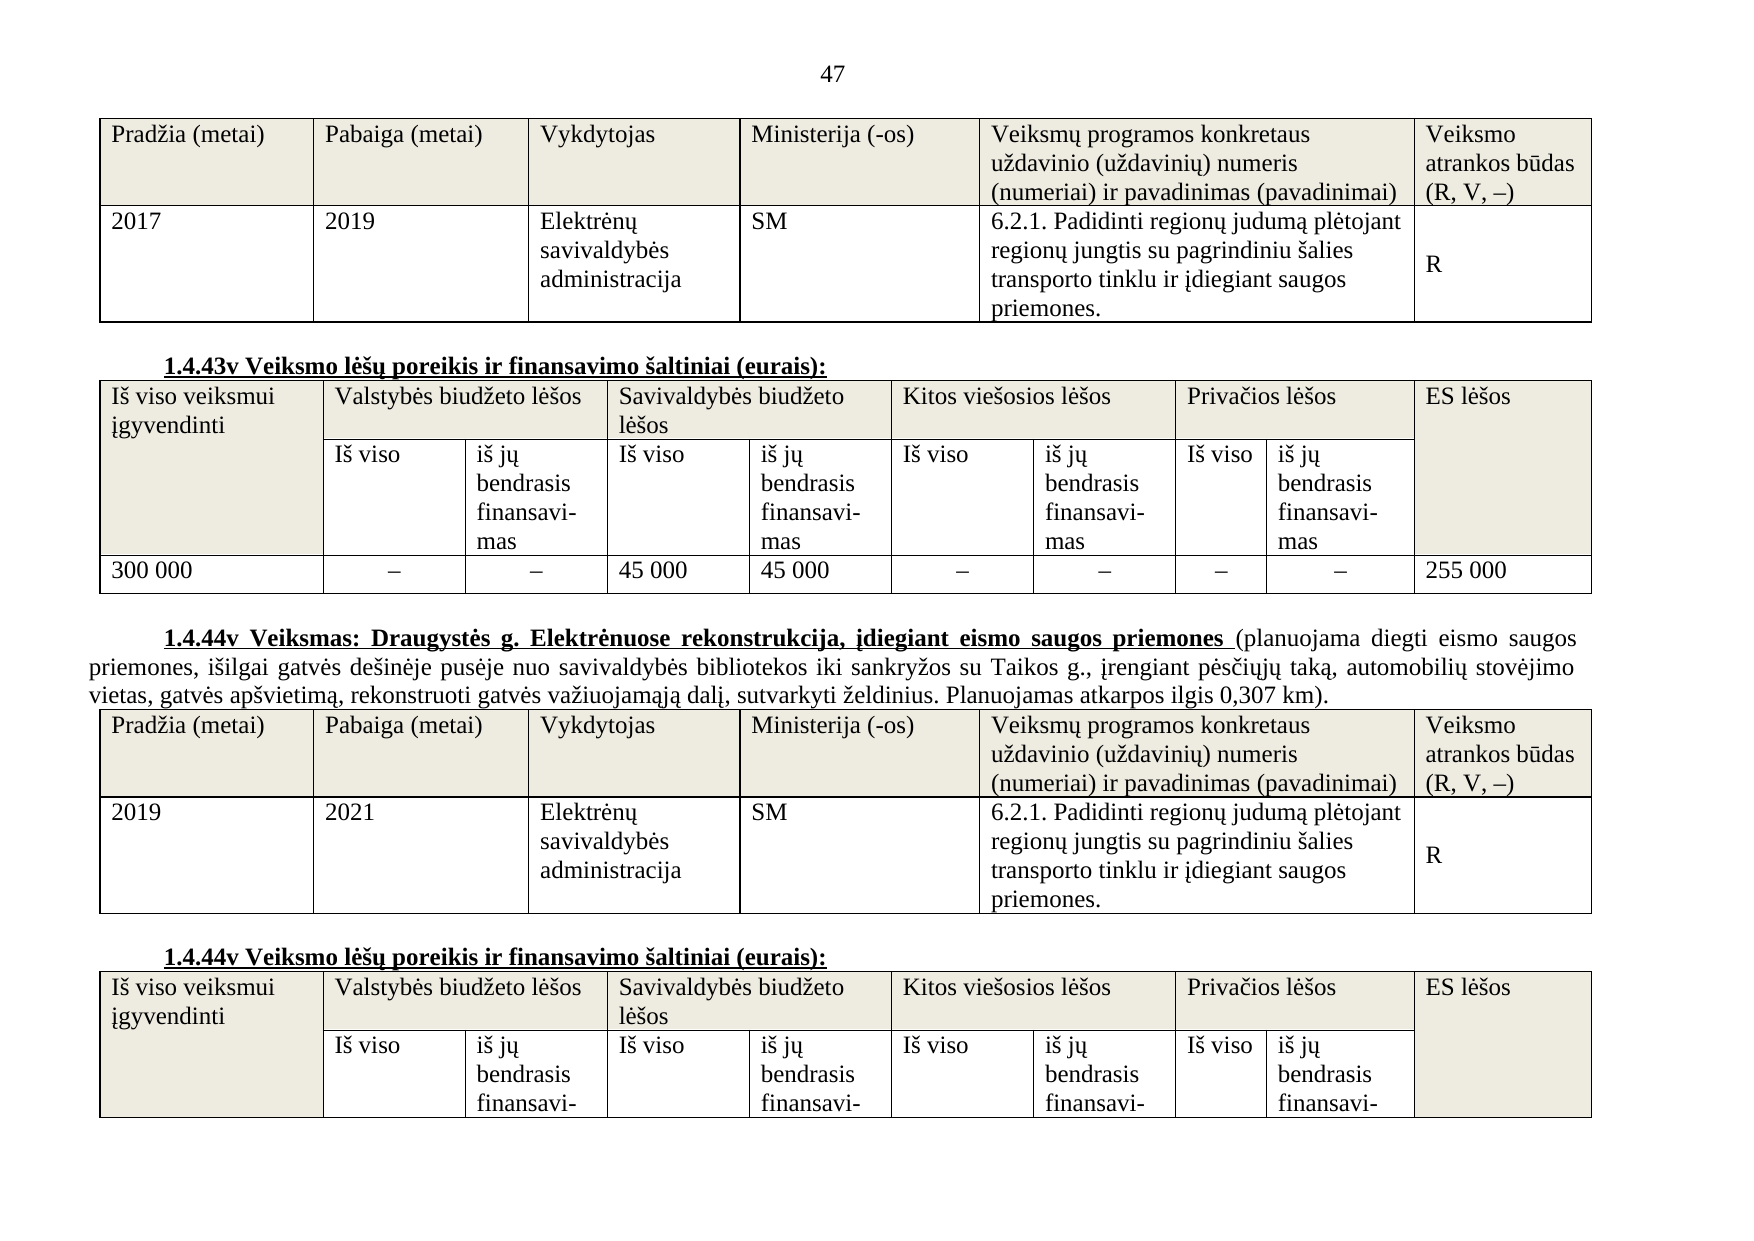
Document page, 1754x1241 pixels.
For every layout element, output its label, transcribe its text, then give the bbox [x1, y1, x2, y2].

table_header Savivaldybės biudžeto lėšos [608, 381, 891, 438]
table_header Kitos viešosios lėšos [892, 381, 1175, 438]
table_cell – [892, 556, 1033, 593]
text 1.4.43v Veiksmo lėšų poreikis ir finansavimo šaltiniai (eurais): [89, 351, 1577, 380]
table_cell Iš viso [608, 440, 749, 554]
table_cell 300 000 [101, 556, 323, 593]
table_cell – [324, 556, 465, 593]
table_cell R [1415, 206, 1591, 321]
table_cell Iš viso [608, 1031, 749, 1117]
table_cell iš jų bendrasis finansavi- [750, 1031, 891, 1117]
table_cell iš jų bendrasis finansavi- mas [1267, 440, 1414, 554]
text 1.4.44v Veiksmas: Draugystės g. Elektrėnuose rekonstrukcija, įdiegiant eismo saugos priemones (planuojama diegti eismo saugos priemones, išilgai gatvės dešinėje pusėje nuo savivaldybės bibliotekos iki sankryžos su Taikos g., įrengiant pėsčiųjų taką, automobilių stovėjimo vietas, gatvės apšvietimą, rekonstruoti gatvės važiuojamąją dalį, sutvarkyti želdinius. Planuojamas atkarpos ilgis 0,307 km). [89, 623, 1577, 709]
table_cell iš jų bendrasis finansavi- mas [750, 440, 891, 554]
table_header Vykdytojas [529, 710, 739, 796]
table_cell iš jų bendrasis finansavi- [1034, 1031, 1175, 1117]
table_cell Iš viso [892, 1031, 1033, 1117]
table_cell Elektrėnų savivaldybės administracija [529, 206, 739, 321]
table_cell SM [741, 206, 979, 321]
table_header ES lėšos [1415, 972, 1591, 1117]
table_cell Iš viso [324, 440, 465, 554]
table_header Veiksmo atrankos būdas (R, V, –) [1415, 119, 1591, 205]
table_cell – [1176, 556, 1266, 593]
table_header Ministerija (-os) [741, 119, 979, 205]
table_cell iš jų bendrasis finansavi- mas [466, 440, 607, 554]
table_cell Iš viso [1176, 440, 1266, 554]
table_header Veiksmo atrankos būdas (R, V, –) [1415, 710, 1591, 796]
table_header ES lėšos [1415, 381, 1591, 554]
table_cell 255 000 [1415, 556, 1591, 593]
table_header Kitos viešosios lėšos [892, 972, 1175, 1029]
table_header Veiksmų programos konkretaus uždavinio (uždavinių) numeris (numeriai) ir pavadinimas (pavadinimai) [980, 710, 1414, 796]
table_header Vykdytojas [529, 119, 739, 205]
table_cell R [1415, 798, 1591, 912]
table_header Iš viso veiksmui įgyvendinti [101, 381, 323, 554]
table_cell – [1267, 556, 1414, 593]
table_cell 6.2.1. Padidinti regionų judumą plėtojant regionų jungtis su pagrindiniu šalies transporto tinklu ir įdiegiant saugos priemones. [980, 798, 1414, 912]
table_cell 45 000 [608, 556, 749, 593]
table_cell Iš viso [324, 1031, 465, 1117]
table_cell 2021 [314, 798, 528, 912]
table_cell 2017 [101, 206, 313, 321]
table_cell iš jų bendrasis finansavi- [1267, 1031, 1414, 1117]
table_header Pradžia (metai) [101, 710, 313, 796]
table_header Pabaiga (metai) [314, 710, 528, 796]
table_header Savivaldybės biudžeto lėšos [608, 972, 891, 1029]
table_cell 2019 [101, 798, 313, 912]
table_cell iš jų bendrasis finansavi- mas [1034, 440, 1175, 554]
table_header Valstybės biudžeto lėšos [324, 972, 607, 1029]
table_header Veiksmų programos konkretaus uždavinio (uždavinių) numeris (numeriai) ir pavadinimas (pavadinimai) [980, 119, 1414, 205]
table_header Pradžia (metai) [101, 119, 313, 205]
table_header Pabaiga (metai) [314, 119, 528, 205]
table_header Privačios lėšos [1176, 381, 1414, 438]
table_header Valstybės biudžeto lėšos [324, 381, 607, 438]
table_cell 45 000 [750, 556, 891, 593]
table_cell – [1034, 556, 1175, 593]
table_cell – [466, 556, 607, 593]
table_header Iš viso veiksmui įgyvendinti [101, 972, 323, 1117]
text 1.4.44v Veiksmo lėšų poreikis ir finansavimo šaltiniai (eurais): [89, 942, 1577, 971]
table_cell Iš viso [1176, 1031, 1266, 1117]
table_header Ministerija (-os) [741, 710, 979, 796]
table_cell SM [741, 798, 979, 912]
table_cell 6.2.1. Padidinti regionų judumą plėtojant regionų jungtis su pagrindiniu šalies transporto tinklu ir įdiegiant saugos priemones. [980, 206, 1414, 321]
table_cell 2019 [314, 206, 528, 321]
table_cell Elektrėnų savivaldybės administracija [529, 798, 739, 912]
table_cell Iš viso [892, 440, 1033, 554]
table_header Privačios lėšos [1176, 972, 1414, 1029]
table_cell iš jų bendrasis finansavi- [466, 1031, 607, 1117]
